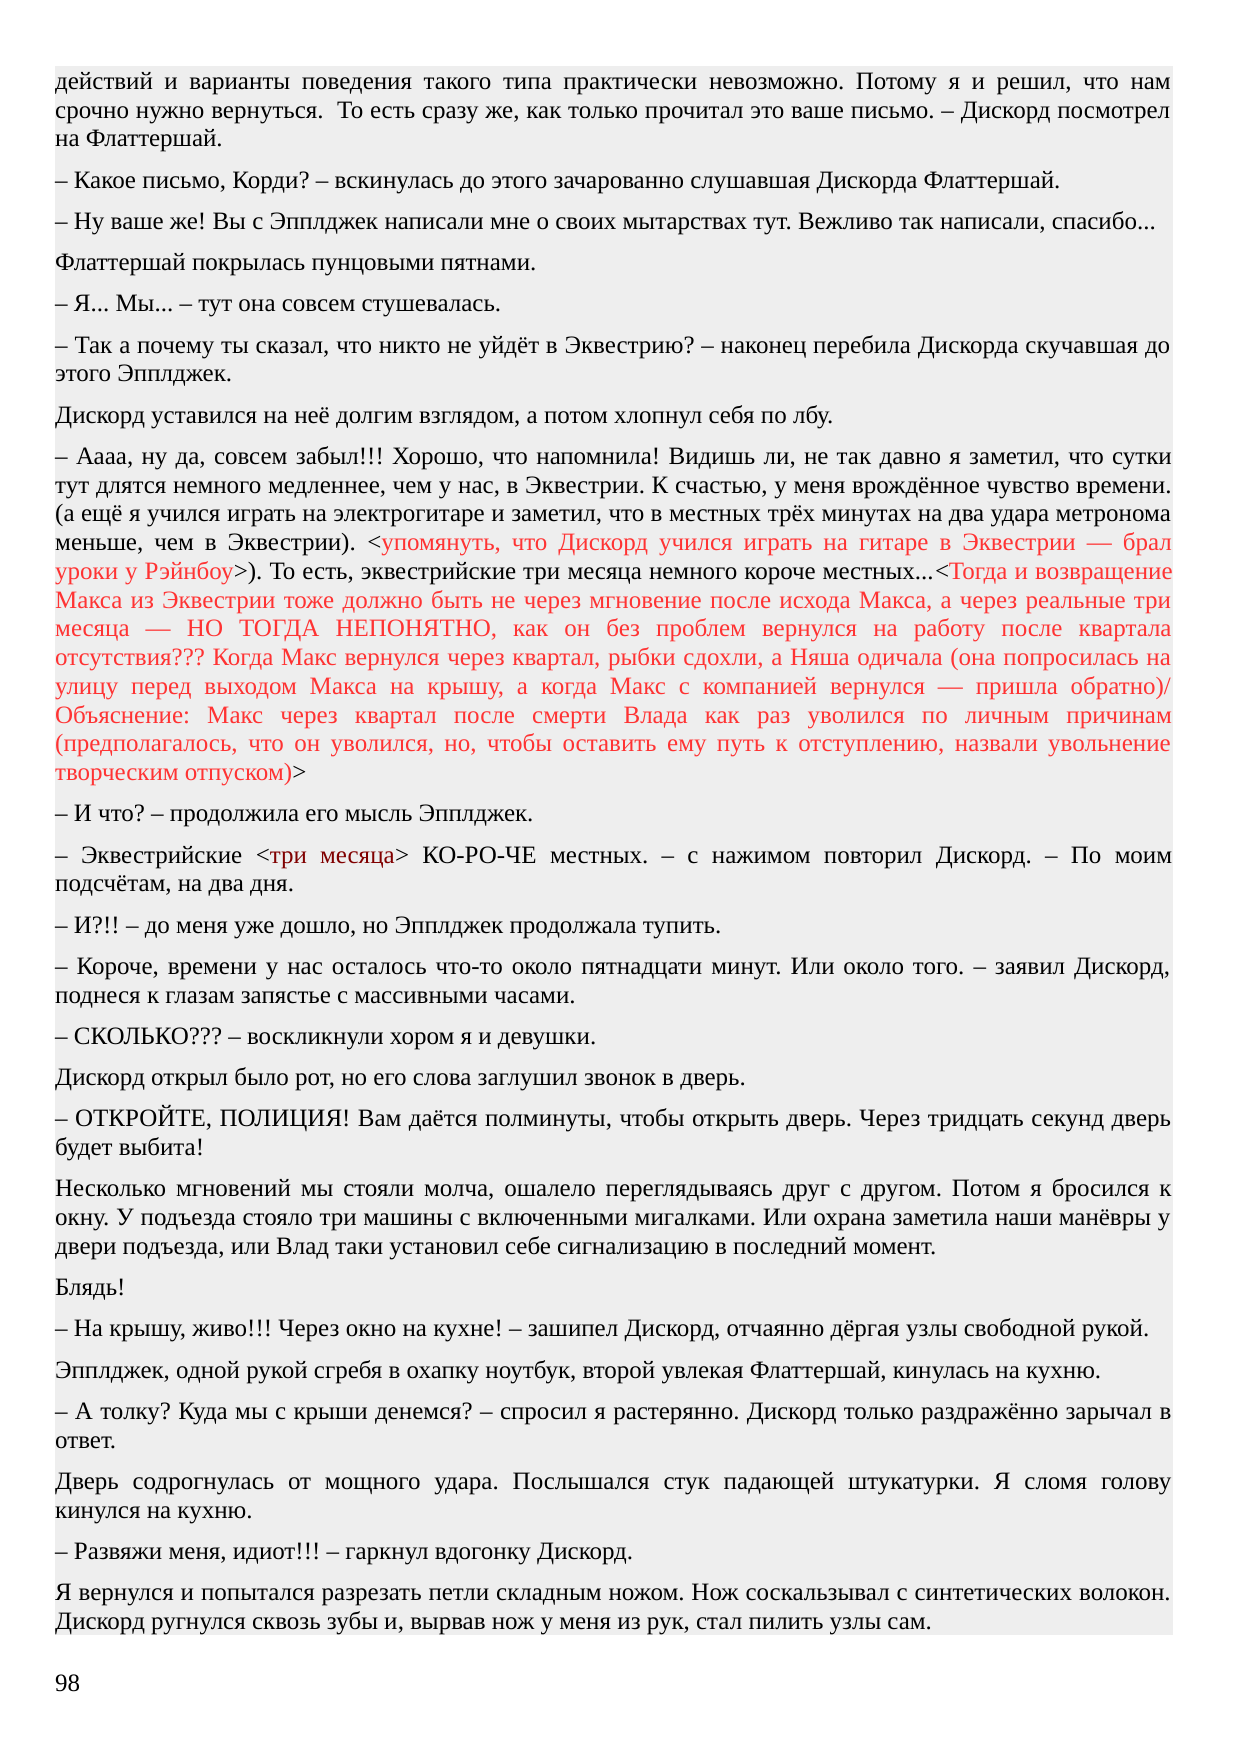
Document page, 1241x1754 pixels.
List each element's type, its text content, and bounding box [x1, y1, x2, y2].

text – Так а почему ты сказал, что никто не уйдёт в Эквестрию? – наконец перебила Дискорда скучавшая до этого Эпплджек. [55, 330, 1173, 387]
text – ОТКРОЙТЕ, ПОЛИЦИЯ! Вам даётся полминуты, чтобы открыть дверь. Через тридцать секунд дверь будет выбита! [55, 1103, 1173, 1161]
text – Я... Мы... – тут она совсем стушевалась. [55, 288, 1173, 317]
text – Развяжи меня, идиот!!! – гаркнул вдогонку Дискорд. [55, 1536, 1173, 1565]
text – СКОЛЬКО??? – воскликнули хором я и девушки. [55, 1021, 1173, 1050]
text Флаттершай покрылась пунцовыми пятнами. [55, 247, 1173, 276]
text – Ну ваше же! Вы с Эпплджек написали мне о своих мытарствах тут. Вежливо так написали, спасибо... [55, 206, 1173, 235]
text – На крышу, живо!!! Через окно на кухне! – зашипел Дискорд, отчаянно дёргая узлы свободной рукой. [55, 1313, 1173, 1342]
text – Аааа, ну да, совсем забыл!!! Хорошо, что напомнила! Видишь ли, не так давно я заметил, что сутки тут длятся немного медленнее, чем у нас, в Эквестрии. К счастью, у меня врождённое чувство времени. (а ещё я учился играть на электрогитаре и заметил, что в местных трёх минутах на два удара метронома меньше, чем в Эквестрии). <упомянуть, что Дискорд учился играть на гитаре в Эквестрии — брал уроки у Рэйнбоу>). То есть, эквестрийские три месяца немного короче местных...<Тогда и возвращение Макса из Эквестрии тоже должно быть не через мгновение после исхода Макса, а через реальные три месяца — НО ТОГДА НЕПОНЯТНО, как он без проблем вернулся на работу после квартала отсутствия??? Когда Макс вернулся через квартал, рыбки сдохли, а Няша одичала (она попросилась на улицу перед выходом Макса на крышу, а когда Макс с компанией вернулся — пришла обратно)/ Объяснение: Макс через квартал после смерти Влада как раз уволился по личным причинам (предполагалось, что он уволился, но, чтобы оставить ему путь к отступлению, назвали увольнение творческим отпуском)> [55, 441, 1173, 786]
text Блядь! [55, 1272, 1173, 1301]
text – И?!! – до меня уже дошло, но Эпплджек продолжала тупить. [55, 910, 1173, 938]
text – Короче, времени у нас осталось что-то около пятнадцати минут. Или около того. – заявил Дискорд, поднеся к глазам запястье с массивными часами. [55, 951, 1173, 1008]
text – Какое письмо, Корди? – вскинулась до этого зачарованно слушавшая Дискорда Флаттершай. [55, 165, 1173, 193]
text – И что? – продолжила его мысль Эпплджек. [55, 798, 1173, 827]
text Дверь содрогнулась от мощного удара. Послышался стук падающей штукатурки. Я сломя голову кинулся на кухню. [55, 1466, 1173, 1523]
text Дискорд уставился на неё долгим взглядом, а потом хлопнул себя по лбу. [55, 400, 1173, 428]
text – Эквестрийские <три месяца> КО-РО-ЧЕ местных. – с нажимом повторил Дискорд. – По моим подсчётам, на два дня. [55, 840, 1173, 897]
text Я вернулся и попытался разрезать петли складным ножом. Нож соскальзывал с синтетических волокон. Дискорд ругнулся сквозь зубы и, вырвав нож у меня из рук, стал пилить узлы сам. [55, 1577, 1173, 1635]
text Эпплджек, одной рукой сгребя в охапку ноутбук, второй увлекая Флаттершай, кинулась на кухню. [55, 1355, 1173, 1383]
text Дискорд открыл было рот, но его слова заглушил звонок в дверь. [55, 1062, 1173, 1091]
text действий и варианты поведения такого типа практически невозможно. Потому я и решил, что нам срочно нужно вернуться. То есть сразу же, как только прочитал это ваше письмо. – Дискорд посмотрел на Флаттершай. [55, 66, 1173, 152]
text Несколько мгновений мы стояли молча, ошалело переглядываясь друг с другом. Потом я бросился к окну. У подъезда стояло три машины с включенными мигалками. Или охрана заметила наши манёвры у двери подъезда, или Влад таки установил себе сигнализацию в последний момент. [55, 1173, 1173, 1260]
text – А толку? Куда мы с крыши денемся? – спросил я растерянно. Дискорд только раздражённо зарычал в ответ. [55, 1396, 1173, 1453]
